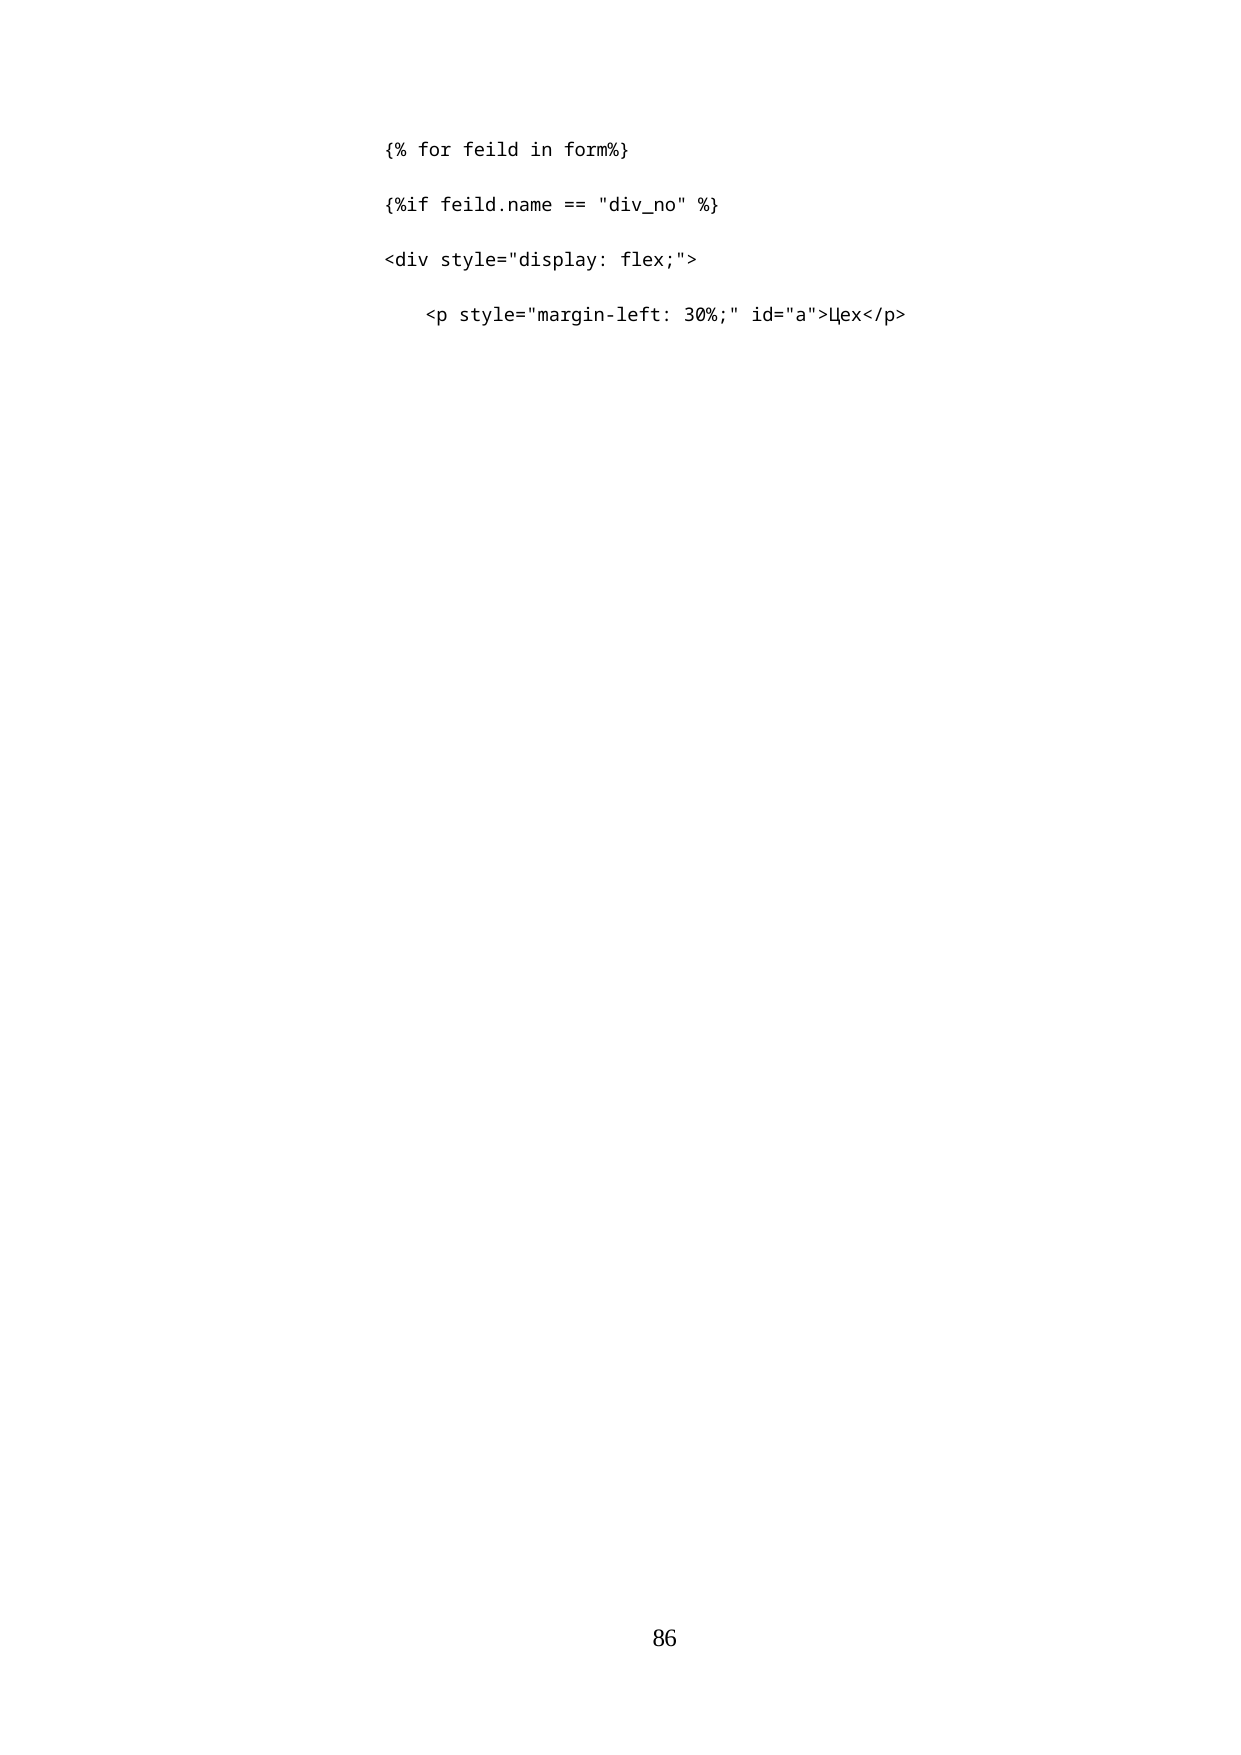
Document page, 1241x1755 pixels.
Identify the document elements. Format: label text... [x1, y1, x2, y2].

text <p style="margin-left: 30%;" id="a">Цех</p> [425, 301, 1241, 327]
text {% for feild in form%} [383, 136, 1241, 161]
text {%if feild.name == "div_no" %} [383, 191, 1241, 217]
text <div style="display: flex;"> [383, 246, 1241, 272]
